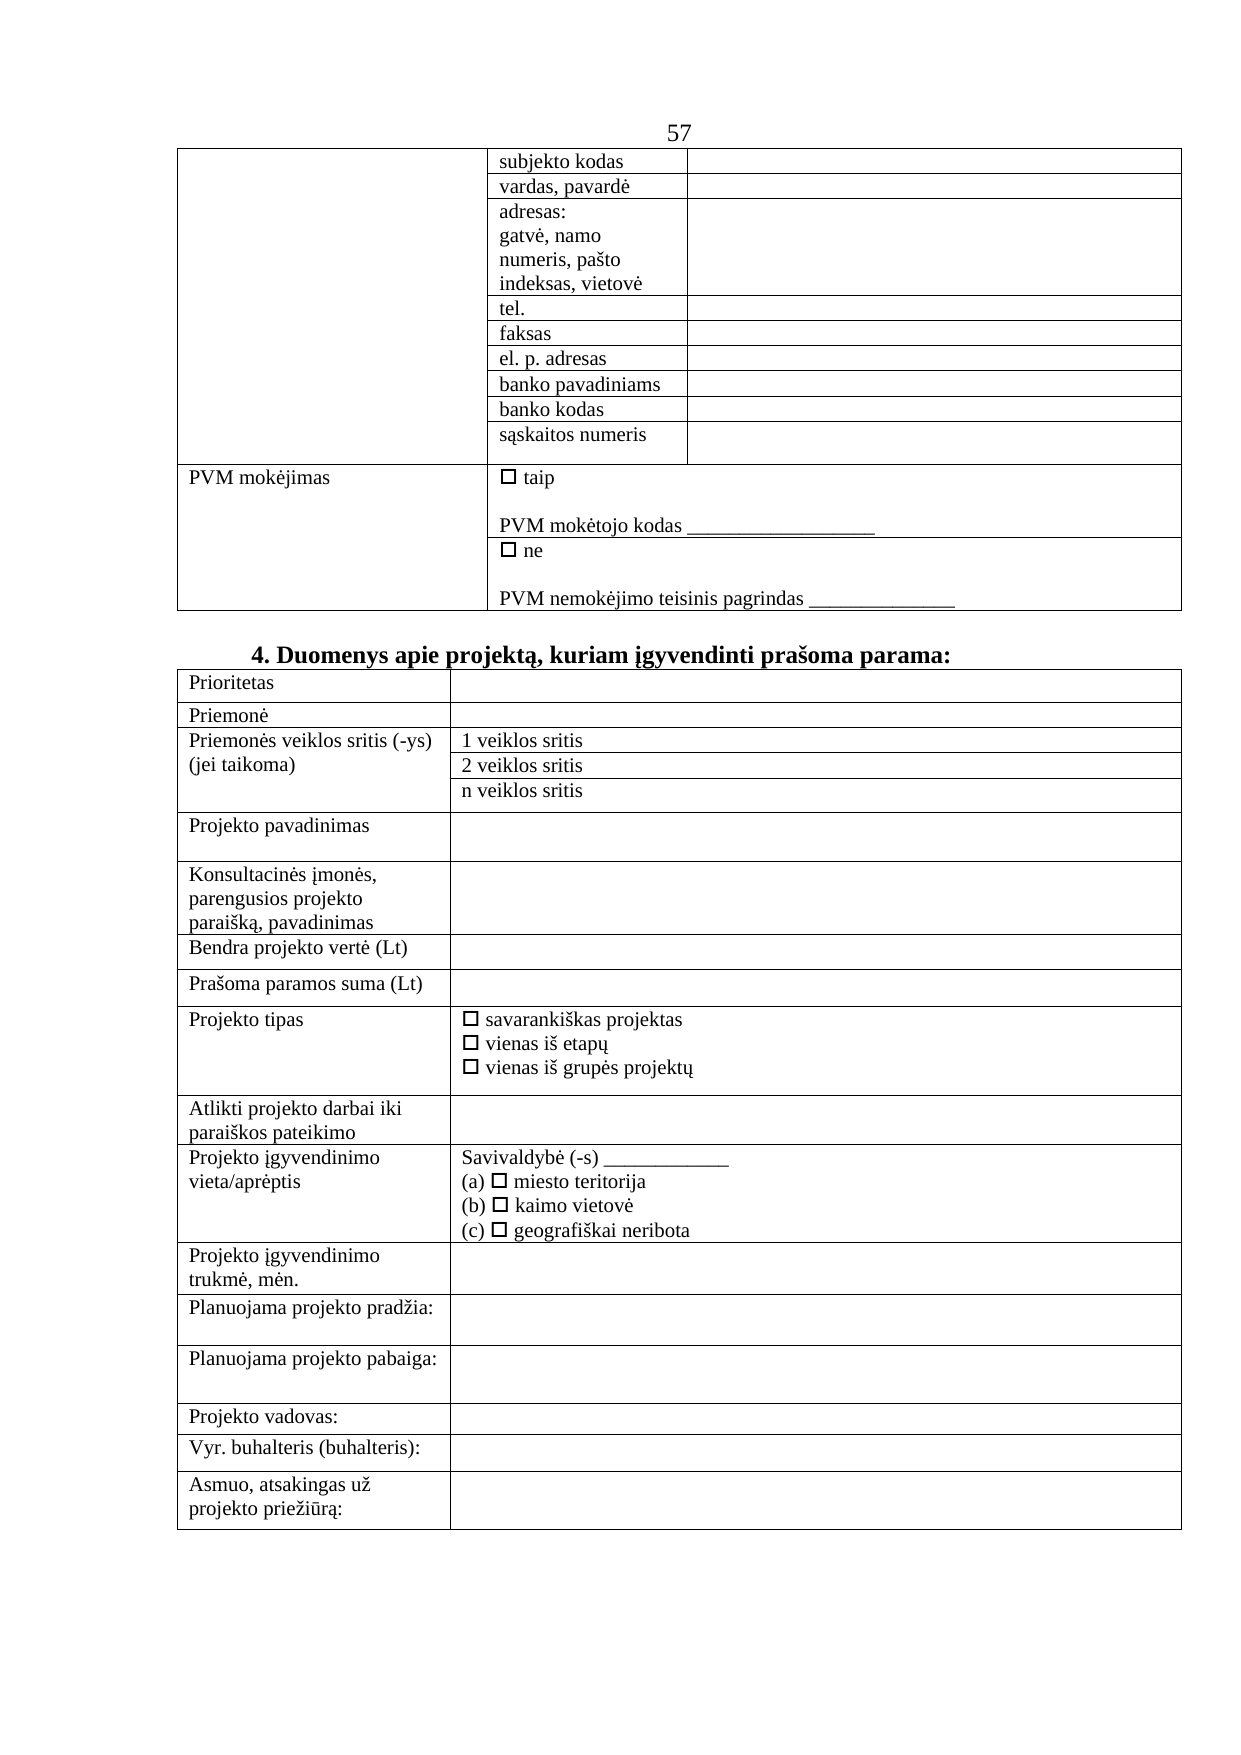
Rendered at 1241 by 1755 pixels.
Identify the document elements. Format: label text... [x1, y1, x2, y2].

table_cell [451, 1404, 1181, 1434]
table_cell el. p. adresas [488, 346, 687, 370]
table_cell [451, 1243, 1181, 1294]
table_cell [688, 149, 1181, 173]
table_cell Projekto vadovas: [178, 1404, 450, 1434]
table_cell [451, 1435, 1181, 1471]
table_cell [688, 346, 1181, 370]
table_cell tel. [488, 296, 687, 320]
table_header [451, 670, 1181, 702]
table_cell [688, 296, 1181, 320]
table_cell [688, 371, 1181, 396]
table_cell [451, 1096, 1181, 1144]
table_cell sąskaitos numeris [488, 422, 687, 464]
table_cell [688, 174, 1181, 198]
table_cell Projekto įgyvendinimo trukmė, mėn. [178, 1243, 450, 1294]
table_cell [688, 422, 1181, 464]
table_cell adresas: gatvė, namo numeris, pašto indeksas, vietovė [488, 199, 687, 295]
table_cell o savarankiškas projektas o vienas iš etapų o vienas iš grupės projektų [451, 1007, 1181, 1095]
table_cell Asmuo, atsakingas už projekto priežiūrą: [178, 1472, 450, 1528]
table_cell faksas [488, 321, 687, 345]
table_cell Savivaldybė (-s) ____________ (a) o miesto teritorija (b) o kaimo vietovė (c) o geografiškai neribota [451, 1145, 1181, 1242]
table_cell n veiklos sritis [451, 779, 1181, 812]
table_cell Planuojama projekto pabaiga: [178, 1346, 450, 1402]
table_cell [688, 199, 1181, 295]
table_cell [688, 397, 1181, 421]
table_header Prioritetas [178, 670, 450, 702]
table_cell [451, 970, 1181, 1006]
table_cell Priemonės veiklos sritis (-ys) (jei taikoma) [178, 728, 450, 812]
table_cell Konsultacinės įmonės, parengusios projekto paraišką, pavadinimas [178, 862, 450, 934]
table_cell [451, 703, 1181, 727]
table_cell Atlikti projekto darbai iki paraiškos pateikimo [178, 1096, 450, 1144]
table_cell Prašoma paramos suma (Lt) [178, 970, 450, 1006]
table_cell Priemonė [178, 703, 450, 727]
table_cell Bendra projekto vertė (Lt) [178, 935, 450, 969]
table_cell PVM mokėjimas [178, 465, 487, 610]
table_cell [451, 1346, 1181, 1402]
table_cell [451, 1295, 1181, 1345]
table_cell vardas, pavardė [488, 174, 687, 198]
table_cell Projekto įgyvendinimo vieta/aprėptis [178, 1145, 450, 1242]
table_cell [451, 935, 1181, 969]
table_cell Planuojama projekto pradžia: [178, 1295, 450, 1345]
table_cell [451, 1472, 1181, 1528]
table_cell [451, 862, 1181, 934]
table_cell banko kodas [488, 397, 687, 421]
table_cell [178, 149, 487, 464]
table_cell o taip PVM mokėtojo kodas __________________ [488, 465, 1181, 537]
table_cell subjekto kodas [488, 149, 687, 173]
table_cell Projekto pavadinimas [178, 813, 450, 861]
table_cell 1 veiklos sritis [451, 728, 1181, 752]
table_cell [688, 321, 1181, 345]
table_cell o ne PVM nemokėjimo teisinis pagrindas ______________ [488, 538, 1181, 610]
table_cell 2 veiklos sritis [451, 753, 1181, 777]
table_cell Projekto tipas [178, 1007, 450, 1095]
table_cell banko pavadiniams [488, 371, 687, 396]
table_cell Vyr. buhalteris (buhalteris): [178, 1435, 450, 1471]
table_cell [451, 813, 1181, 861]
text 4. Duomenys apie projektą, kuriam įgyvendinti prašoma parama: [177, 640, 1181, 669]
